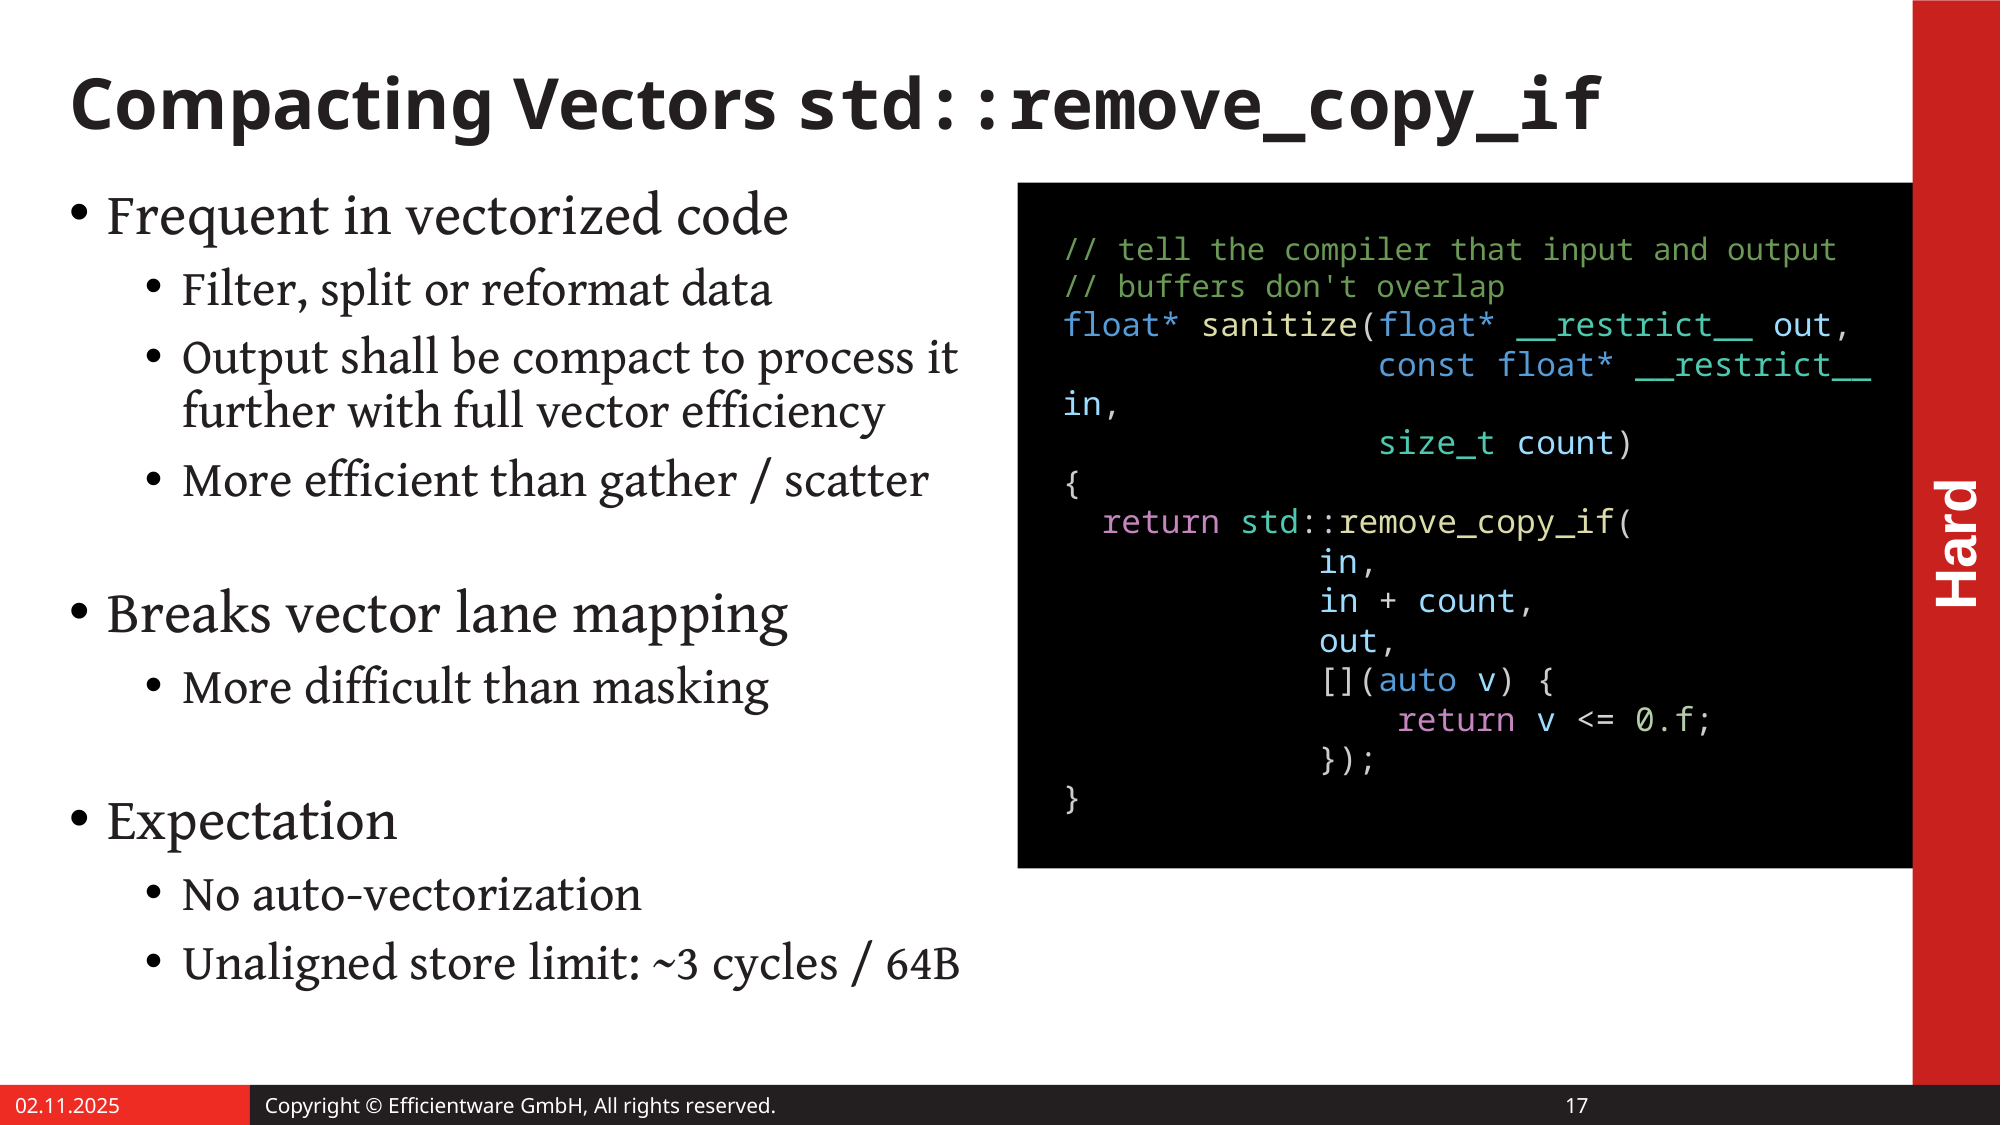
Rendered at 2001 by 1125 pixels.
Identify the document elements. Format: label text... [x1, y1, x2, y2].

slide_number [1550, 1084, 2000, 1125]
text_box Hard [1912, 0, 2000, 1084]
list Frequent in vectorized code Filter, split or reformat data Output shall be compact to process it further with full vector efficiency More efficient than gather / scatter Breaks vector lane mapping More difficult than masking Expectation No auto-vectorization Unaligned store limit: ~3 cycles / 64B [55, 176, 983, 1063]
slide_number 02.11.2025 [0, 1084, 249, 1125]
title Compacting Vectors std::remove_copy_if [55, 52, 1945, 156]
footer Copyright © Efficientware GmbH, All rights reserved. [249, 1084, 1550, 1125]
list // tell the compiler that input and output // buffers don't overlap float* sanitize(float* __restrict__ out, const float* __restrict__ in, size_t count) { return std::remove_copy_if( in, in + count, out, [](auto v) { return v <= 0.f; }); } [1017, 182, 1912, 869]
